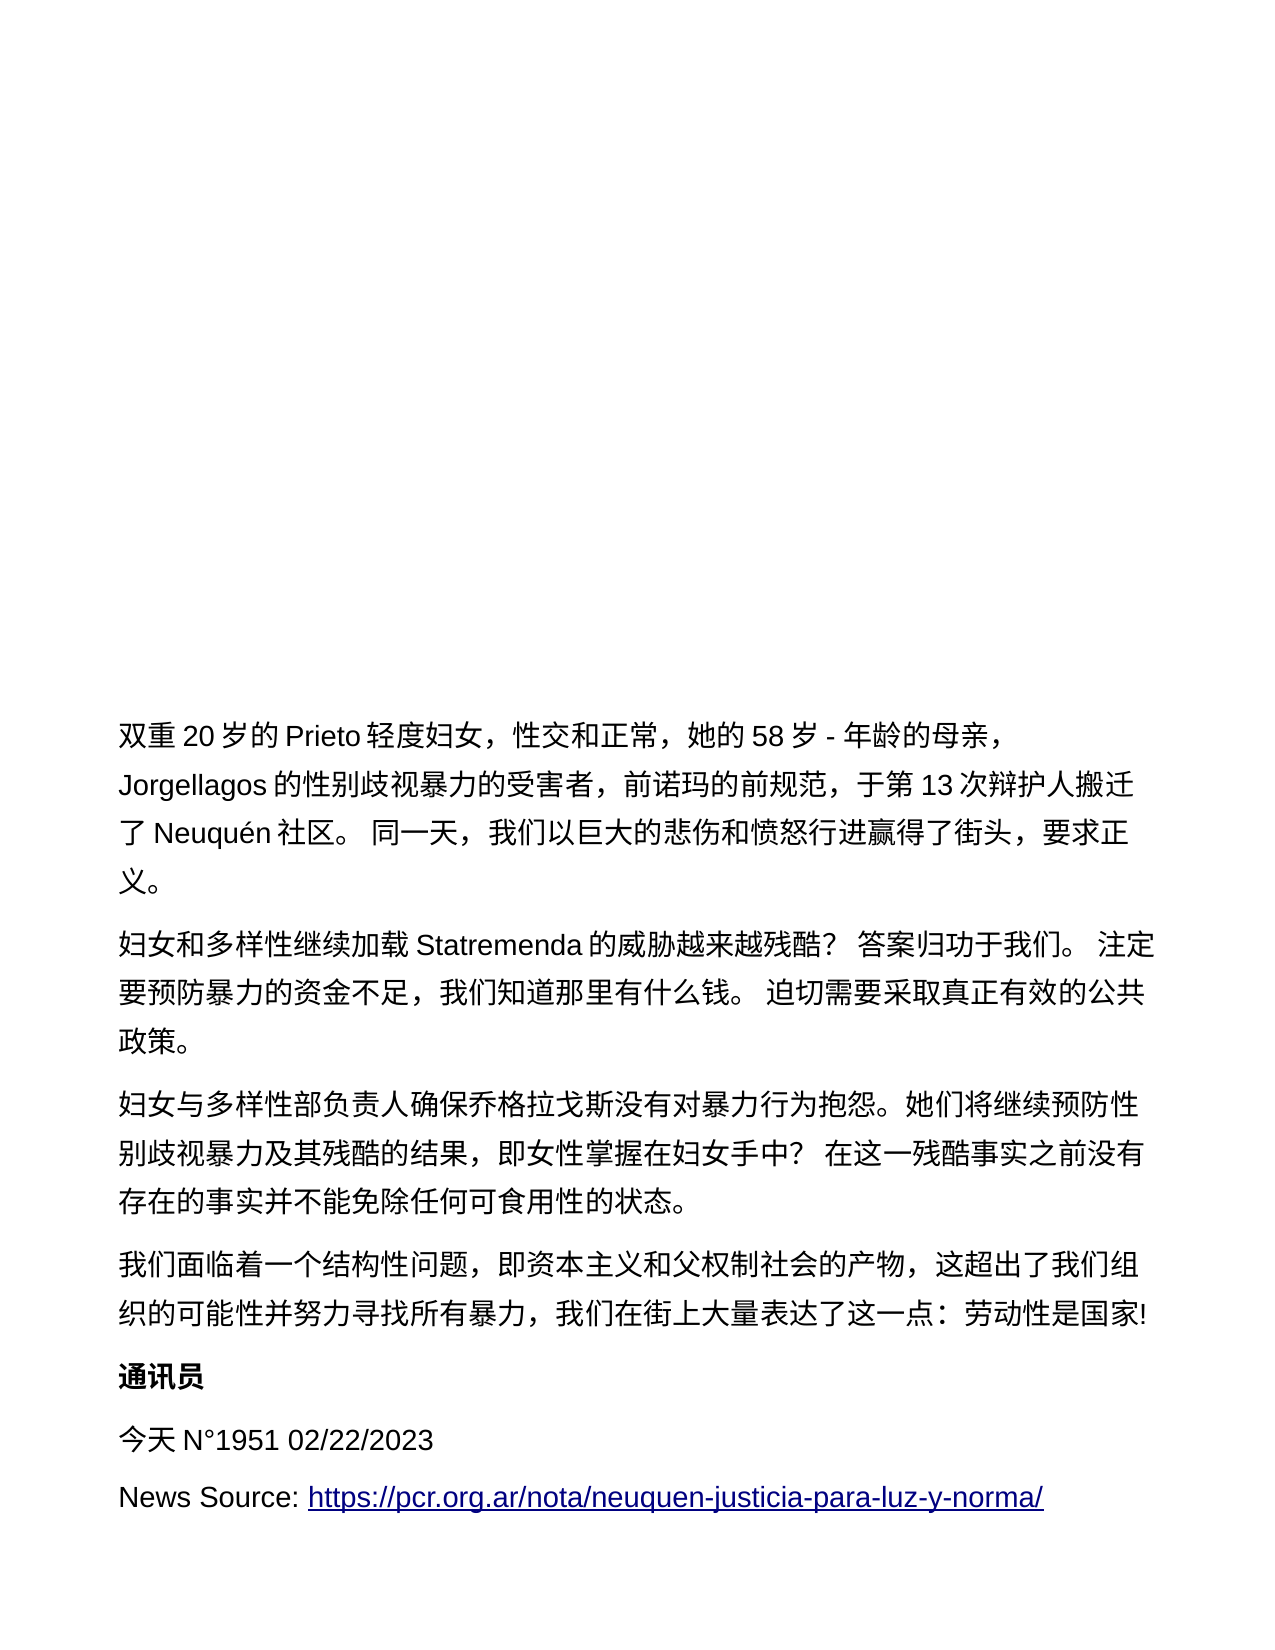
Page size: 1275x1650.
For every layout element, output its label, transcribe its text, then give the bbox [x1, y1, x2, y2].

text 妇女与多样性部负责人确保乔格拉戈斯没有对暴力行为抱怨。她们将继续预防性别歧视暴力及其残酷的结果，即女性掌握在妇女手中？ 在这一残酷事实之前没有存在的事实并不能免除任何可食用性的状态。 [118, 1082, 1157, 1221]
text 今天N°1951 02/22/2023 [118, 1417, 1157, 1459]
text 双重20岁的Prieto轻度妇女，性交和正常，她的58岁 - 年龄的母亲，Jorgellagos的性别歧视暴力的受害者，前诺玛的前规范，于第13次辩护人搬迁了Neuquén社区。 同一天，我们以巨大的悲伤和愤怒行进赢得了街头，要求正义。 [118, 118, 1157, 901]
text 妇女和多样性继续加载Statremenda的威胁越来越残酷？ 答案归功于我们。 注定要预防暴力的资金不足，我们知道那里有什么钱。 迫切需要采取真正有效的公共政策。 [118, 922, 1157, 1061]
text News Source: https://pcr.org.ar/nota/neuquen-justicia-para-luz-y-norma/ [118, 1480, 1157, 1513]
text 我们面临着一个结构性问题，即资本主义和父权制社会的产物，这超出了我们组织的可能性并努力寻找所有暴力，我们在街上大量表达了这一点：劳动性是国家! [118, 1242, 1157, 1333]
text 通讯员 [118, 1354, 1157, 1396]
